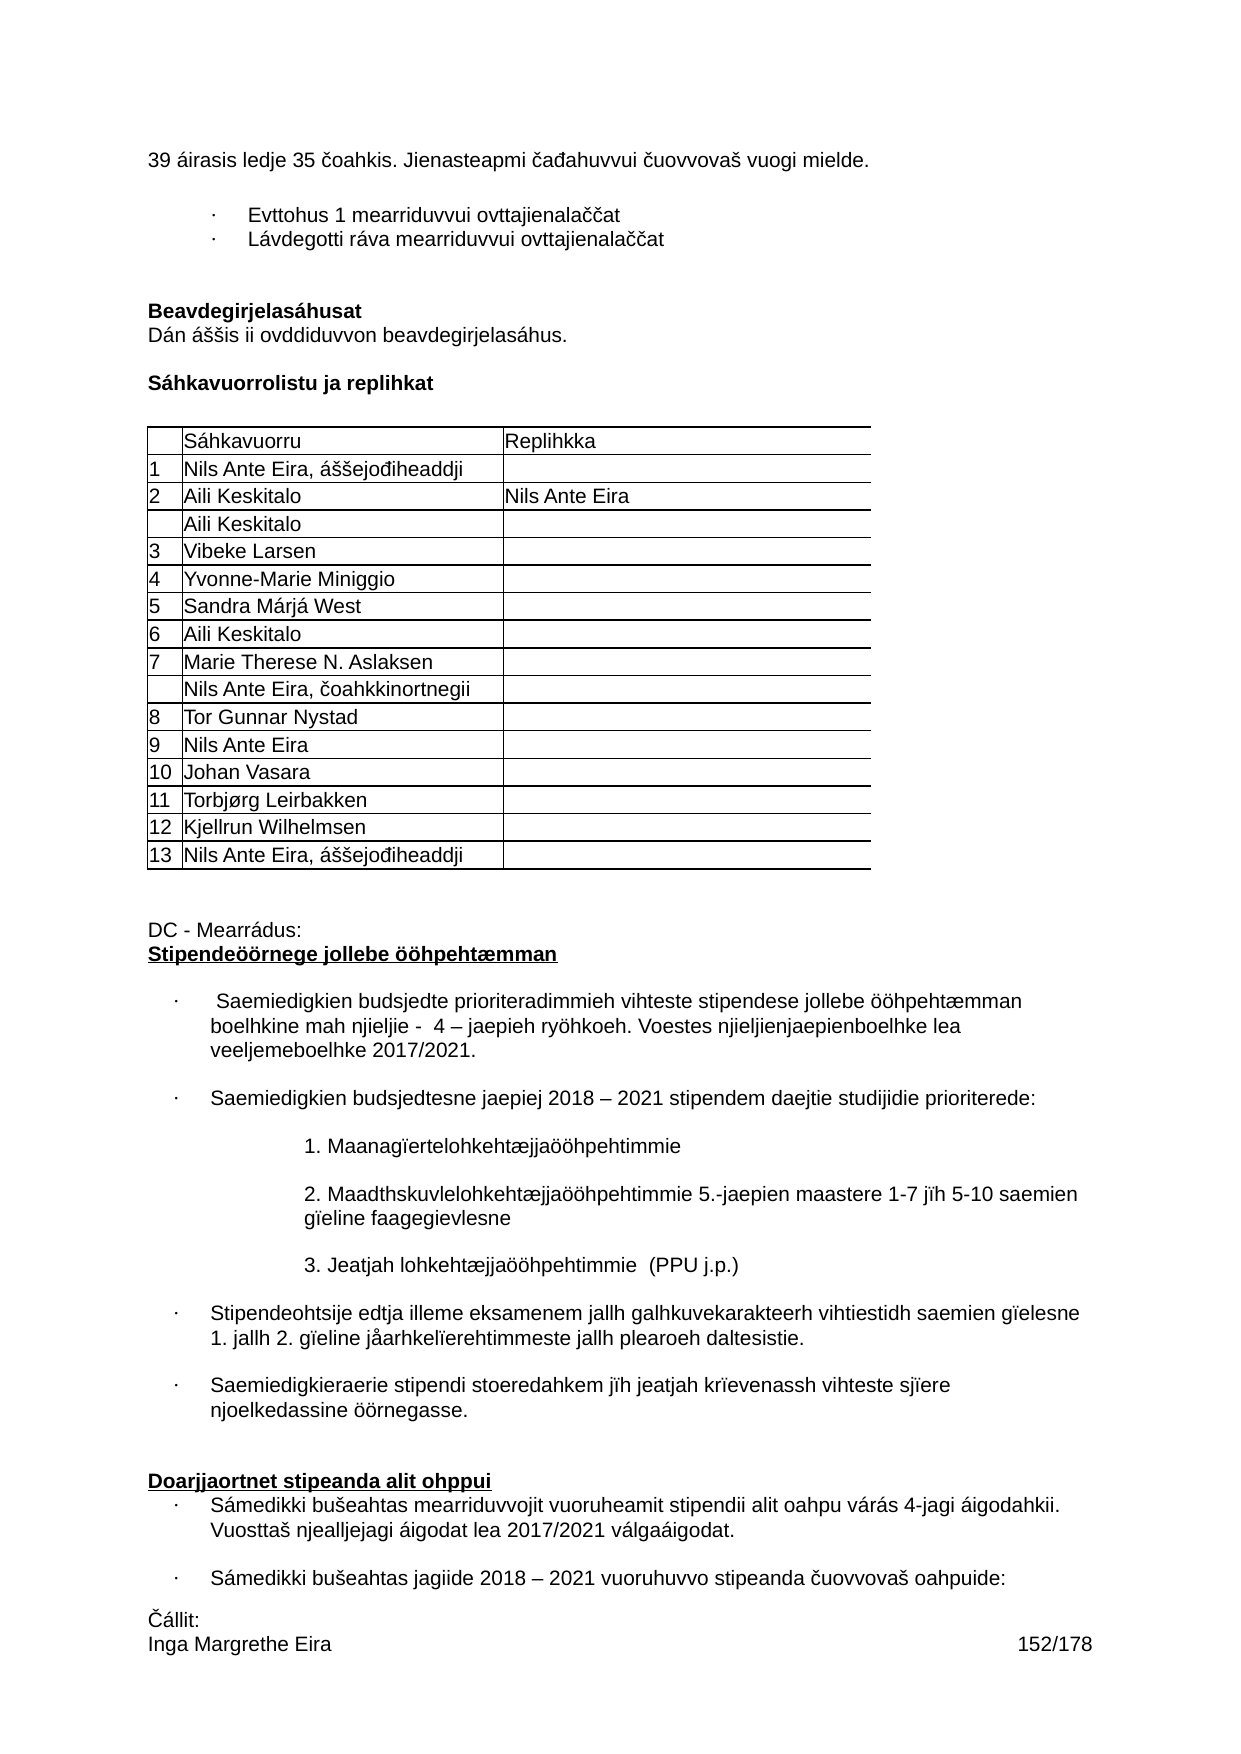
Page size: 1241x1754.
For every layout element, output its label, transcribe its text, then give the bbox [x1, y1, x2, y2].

table_cell Nils Ante Eira, čoahkkinortnegii [183, 676, 503, 702]
table_cell [504, 814, 871, 840]
table_cell 5 [148, 593, 182, 619]
table_cell [504, 731, 871, 757]
table_cell 11 [148, 787, 182, 813]
table_cell 10 [148, 759, 182, 785]
table_header 39 áirasis ledje 35 čoahkis. Jienasteapmi čađahuvvui čuovvovaš vuogi mielde. Evttohus 1 mearriduvvui ovttajienalaččat Lávdegotti ráva mearriduvvui ovttajienalaččat Beavdegirjelasáhusat Dán áššis ii ovddiduvvon beavdegirjelasáhus. Sáhkavuorrolistu ja replihkat [136, 148, 883, 869]
table_cell Sandra Márjá West [183, 593, 503, 619]
table_cell Nils Ante Eira, áššejođiheaddji [183, 455, 503, 481]
table_cell [504, 593, 871, 619]
table_cell 1 [148, 455, 182, 481]
table_cell [504, 511, 871, 537]
table_header Replihkka [504, 428, 871, 454]
table_header [148, 428, 182, 454]
table_cell Nils Ante Eira [504, 483, 871, 509]
table_cell [504, 787, 871, 813]
table_header Sáhkavuorru [183, 428, 503, 454]
table_cell [504, 842, 871, 868]
table_cell [504, 455, 871, 481]
table_cell Aili Keskitalo [183, 483, 503, 509]
table_cell [504, 538, 871, 564]
text DC - Mearrádus: [148, 893, 1093, 941]
table_cell Vibeke Larsen [183, 538, 503, 564]
table_cell Johan Vasara [183, 759, 503, 785]
table_cell [504, 676, 871, 702]
table_cell Yvonne-Marie Miniggio [183, 566, 503, 592]
table_cell Kjellrun Wilhelmsen [183, 814, 503, 840]
table_cell 7 [148, 649, 182, 674]
table_cell 4 [148, 566, 182, 592]
table_header Stipendeöörnege jollebe ööhpehtæmman Saemiedigkien budsjedte prioriteradimmieh vihteste stipendese jollebe ööhpehtæmman boelhkine mah njieljie - 4 – jaepieh ryöhkoeh. Voestes njieljienjaepienboelhke lea veeljemeboelhke 2017/2021. Saemiedigkien budsjedtesne jaepiej 2018 – 2021 stipendem daejtie studijidie prioriterede: 1. Maanagïertelohkehtæjjaööhpehtimmie 2. Maadthskuvlelohkehtæjjaööhpehtimmie 5.-jaepien maastere 1-7 jïh 5-10 saemien gïeline faagegievlesne 3. Jeatjah lohkehtæjjaööhpehtimmie (PPU j.p.) Stipendeohtsije edtja illeme eksamenem jallh galhkuvekarakteerh vihtiestidh saemien gïelesne 1. jallh 2. gïeline jåarhkelïerehtimmeste jallh plearoeh daltesistie. Saemiedigkieraerie stipendi stoeredahkem jïh jeatjah krïevenassh vihteste sjïere njoelkedassine öörnegasse. Doarjjaortnet stipeanda alit ohppui Sámedikki bušeahtas mearriduvvojit vuoruheamit stipendii alit oahpu várás 4-jagi áigodahkii. Vuosttaš njealljejagi áigodat lea 2017/2021 válgaáigodat. Sámedikki bušeahtas jagiide 2018 – 2021 vuoruhuvvo stipeanda čuovvovaš oahpuide: [136, 941, 1104, 1589]
table_cell Torbjørg Leirbakken [183, 787, 503, 813]
table_cell [504, 621, 871, 647]
table_cell [148, 676, 182, 702]
table_cell 12 [148, 814, 182, 840]
table_cell 6 [148, 621, 182, 647]
table_cell Marie Therese N. Aslaksen [183, 649, 503, 674]
table_cell [504, 649, 871, 674]
table_cell Aili Keskitalo [183, 511, 503, 537]
table_cell Nils Ante Eira [183, 731, 503, 757]
table_cell Nils Ante Eira, áššejođiheaddji [183, 842, 503, 868]
table_cell [504, 759, 871, 785]
table_cell [504, 704, 871, 730]
table_cell 9 [148, 731, 182, 757]
table_cell Aili Keskitalo [183, 621, 503, 647]
table_cell Tor Gunnar Nystad [183, 704, 503, 730]
table_cell [148, 511, 182, 537]
table_cell 2 [148, 483, 182, 509]
table_cell 13 [148, 842, 182, 868]
table_cell 8 [148, 704, 182, 730]
table_cell 3 [148, 538, 182, 564]
table_cell [504, 566, 871, 592]
